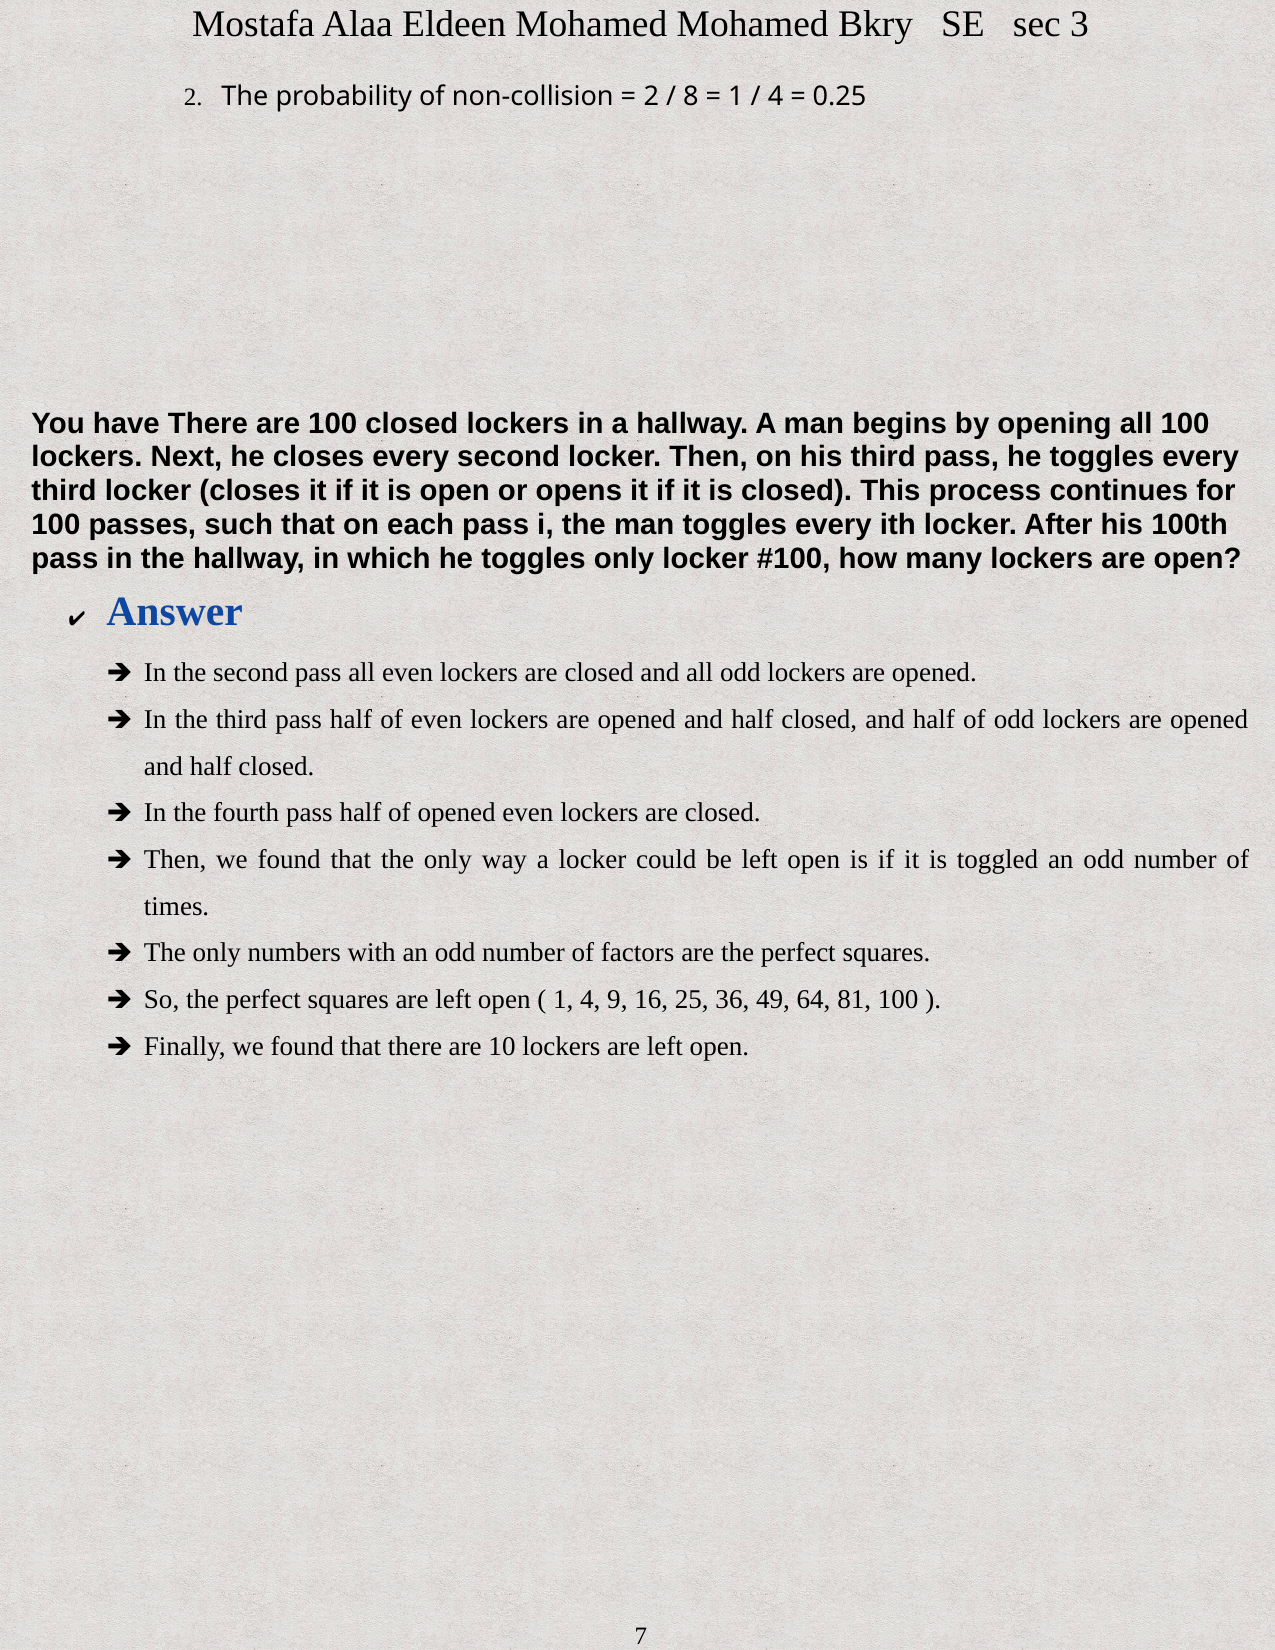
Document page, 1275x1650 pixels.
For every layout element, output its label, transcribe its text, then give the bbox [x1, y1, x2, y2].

picture [0, 0, 1275, 1650]
list In the third pass half of even lockers are opened and half closed, and half of odd lockers are opened and half closed. [106, 703, 1250, 781]
list So, the perfect squares are left open ( 1, 4, 9, 16, 25, 36, 49, 64, 81, 100 ). [106, 983, 1250, 1014]
list The probability of non-collision = 2 / 8 = 1 / 4 = 0.25 [184, 77, 1250, 114]
list Finally, we found that there are 10 lockers are left open. [106, 1030, 1250, 1061]
list Then, we found that the only way a locker could be left open is if it is toggled an odd number of times. [106, 843, 1250, 921]
subtitle You have There are 100 closed lockers in a hallway. A man begins by opening all 100 lockers. Next, he closes every second locker. Then, on his third pass, he toggles every third locker (closes it if it is open or opens it if it is closed). This process continues for 100 passes, such that on each pass i, the man toggles every ith locker. After his 100th pass in the hallway, in which he toggles only locker #100, how many lockers are open? [31, 406, 1250, 574]
list Answer [69, 587, 1250, 635]
list In the second pass all even lockers are closed and all odd lockers are opened. [106, 656, 1250, 688]
list The only numbers with an odd number of factors are the perfect squares. [106, 936, 1250, 968]
list In the fourth pass half of opened even lockers are closed. [106, 796, 1250, 828]
